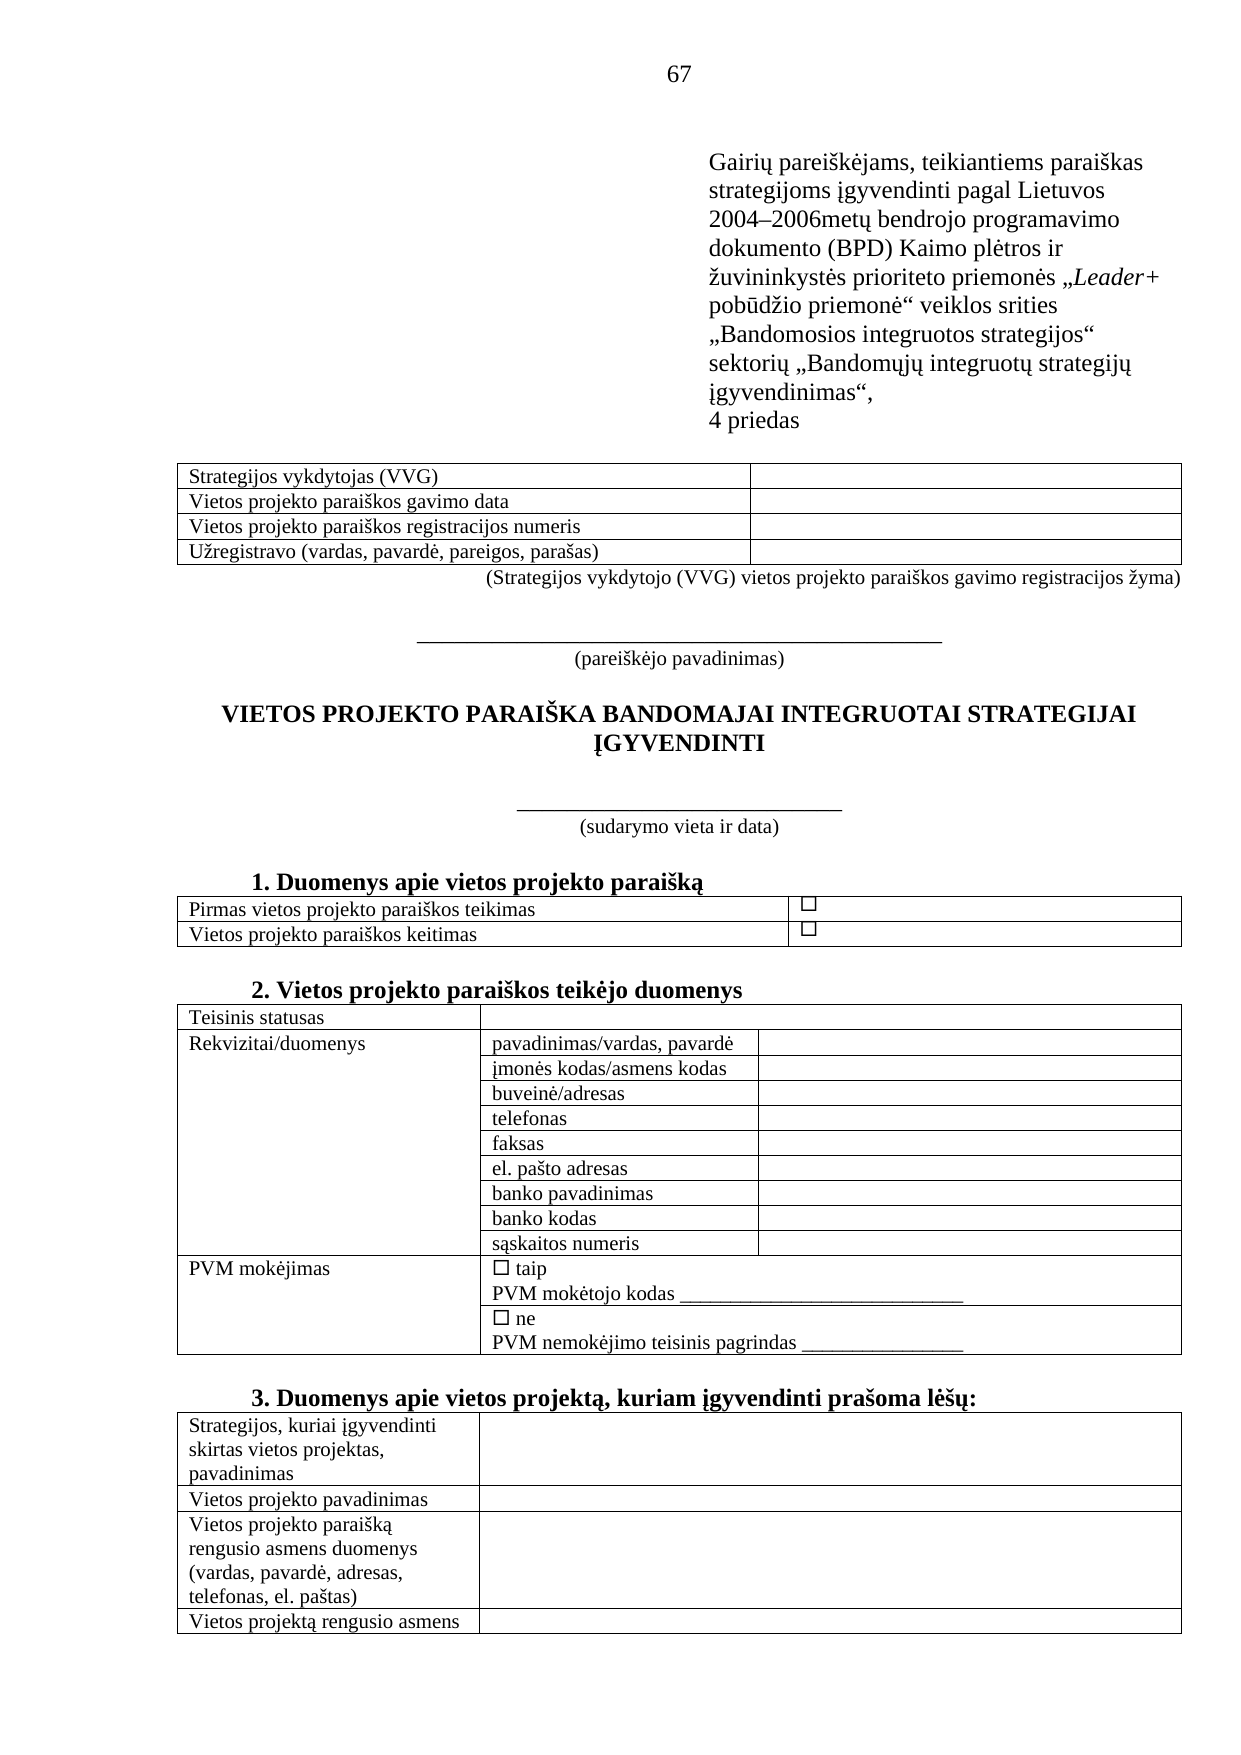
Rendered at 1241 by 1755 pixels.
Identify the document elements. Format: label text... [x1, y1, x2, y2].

table_cell [751, 514, 1181, 538]
text žuvininkystės prioriteto priemonės „Leader+ [177, 262, 1181, 291]
table_header [480, 1413, 1181, 1485]
table_cell Vietos projektą rengusio asmens [178, 1609, 479, 1633]
text 4 priedas [177, 406, 1181, 434]
table_cell [759, 1081, 1181, 1105]
table_cell [480, 1512, 1181, 1608]
table_cell įmonės kodas/asmens kodas [481, 1056, 758, 1079]
table_cell pavadinimas/vardas, pavardė [481, 1030, 758, 1054]
text 2. Vietos projekto paraiškos teikėjo duomenys [177, 976, 1181, 1004]
text (Strategijos vykdytojo (VVG) vietos projekto paraiškos gavimo registracijos žyma) [177, 565, 1181, 589]
text sektorių „Bandomųjų integruotų strategijų [177, 348, 1181, 377]
table_cell Vietos projekto paraiškos registracijos numeris [178, 514, 750, 538]
table_header Strategijos vykdytojas (VVG) [178, 464, 750, 488]
table_cell [759, 1231, 1181, 1255]
text __________________________________________ [177, 617, 1181, 646]
table_cell [759, 1181, 1181, 1205]
table_cell [759, 1106, 1181, 1130]
table_cell Vietos projekto pavadinimas [178, 1486, 479, 1511]
table_cell £ ne PVM nemokėjimo teisinis pagrindas [481, 1306, 1181, 1354]
table_cell [759, 1056, 1181, 1079]
table_cell [480, 1609, 1181, 1633]
text strategijoms įgyvendinti pagal Lietuvos [177, 176, 1181, 204]
table_cell [759, 1206, 1181, 1230]
text (sudarymo vieta ir data) [177, 814, 1181, 838]
table_cell Vietos projekto paraiškos gavimo data [178, 489, 750, 513]
text VIETOS PROJEKTO PARAIŠKA BANDOMAJAI INTEGRUOTAI STRATEGIJAI ĮGYVENDINTI [177, 699, 1181, 756]
table_cell sąskaitos numeris [481, 1231, 758, 1255]
text 3. Duomenys apie vietos projektą, kuriam įgyvendinti prašoma lėšų: [177, 1383, 1181, 1412]
table_cell el. pašto adresas [481, 1156, 758, 1180]
table_cell [751, 489, 1181, 513]
table_cell £ [789, 922, 1181, 946]
table_cell [759, 1131, 1181, 1155]
text 1. Duomenys apie vietos projekto paraišką [177, 867, 1181, 896]
table_cell [759, 1156, 1181, 1180]
table_cell faksas [481, 1131, 758, 1155]
text (pareiškėjo pavadinimas) [177, 646, 1181, 670]
table_header [751, 464, 1181, 488]
table_cell buveinė/adresas [481, 1081, 758, 1105]
table_cell £ taip PVM mokėtojo kodas [481, 1256, 1181, 1304]
table_cell PVM mokėjimas [178, 1256, 480, 1354]
text Gairių pareiškėjams, teikiantiems paraiškas [177, 147, 1181, 176]
table_cell telefonas [481, 1106, 758, 1130]
table_header Strategijos, kuriai įgyvendinti skirtas vietos projektas, pavadinimas [178, 1413, 479, 1485]
table_header £ [789, 897, 1181, 921]
table_cell Rekvizitai/duomenys [178, 1030, 480, 1255]
table_header [481, 1005, 1181, 1029]
table_cell [480, 1486, 1181, 1511]
table_cell [759, 1030, 1181, 1054]
table_header Teisinis statusas [178, 1005, 480, 1029]
table_cell [751, 540, 1181, 563]
text įgyvendinimas“, [177, 377, 1181, 406]
table_cell Vietos projekto paraiškos keitimas [178, 922, 788, 946]
table_cell Užregistravo (vardas, pavardė, pareigos, parašas) [178, 540, 750, 563]
text 2004–2006metų bendrojo programavimo [177, 204, 1181, 233]
text dokumento (BPD) Kaimo plėtros ir [177, 233, 1181, 262]
text pobūdžio priemonė“ veiklos srities [177, 291, 1181, 319]
text __________________________ [177, 785, 1181, 814]
table_cell banko pavadinimas [481, 1181, 758, 1205]
table_cell Vietos projekto paraišką rengusio asmens duomenys (vardas, pavardė, adresas, telefonas, el. paštas) [178, 1512, 479, 1608]
table_header Pirmas vietos projekto paraiškos teikimas [178, 897, 788, 921]
table_cell banko kodas [481, 1206, 758, 1230]
text „Bandomosios integruotos strategijos“ [177, 319, 1181, 348]
